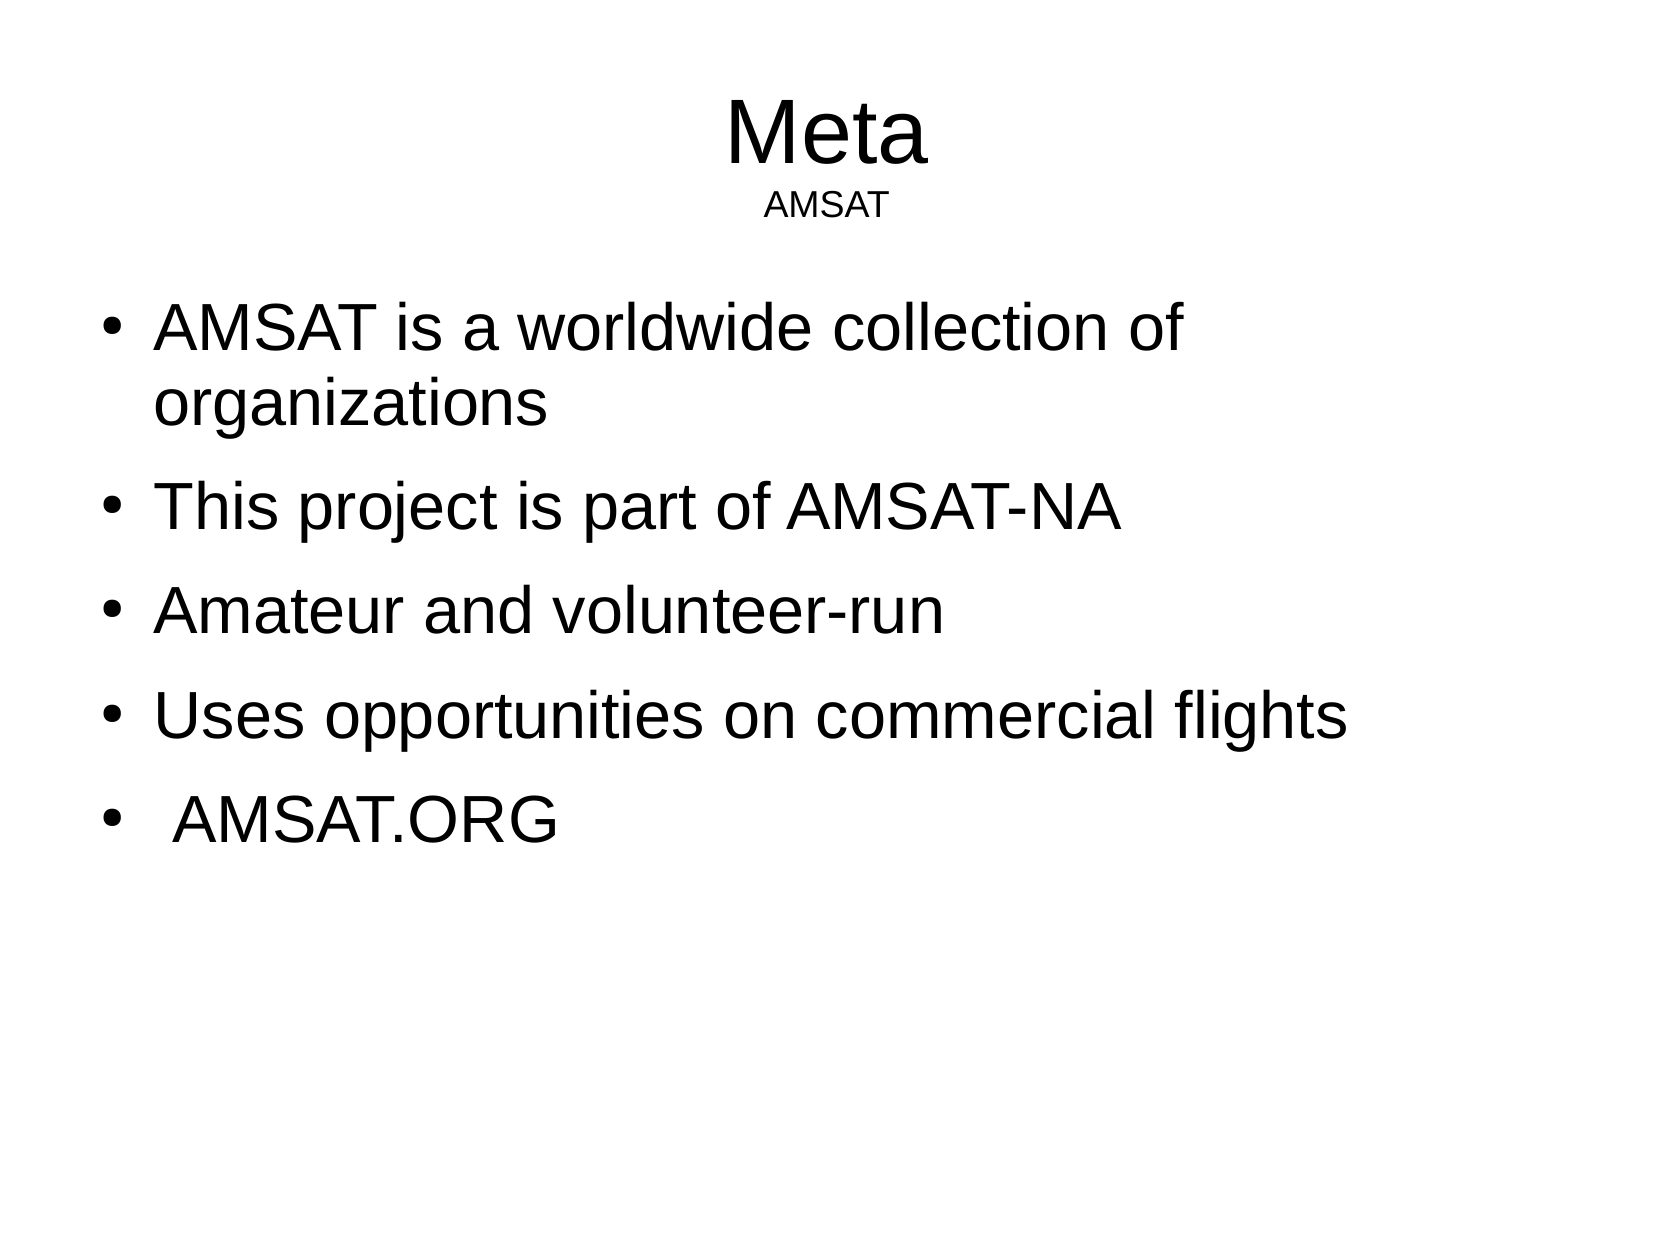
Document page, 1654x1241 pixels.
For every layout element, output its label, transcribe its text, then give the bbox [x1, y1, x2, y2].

list AMSAT is a worldwide collection of organizations This project is part of AMSAT-NA Amateur and volunteer-run Uses opportunities on commercial flights AMSAT.ORG [82, 290, 1571, 1010]
title Meta AMSAT [82, 49, 1571, 257]
